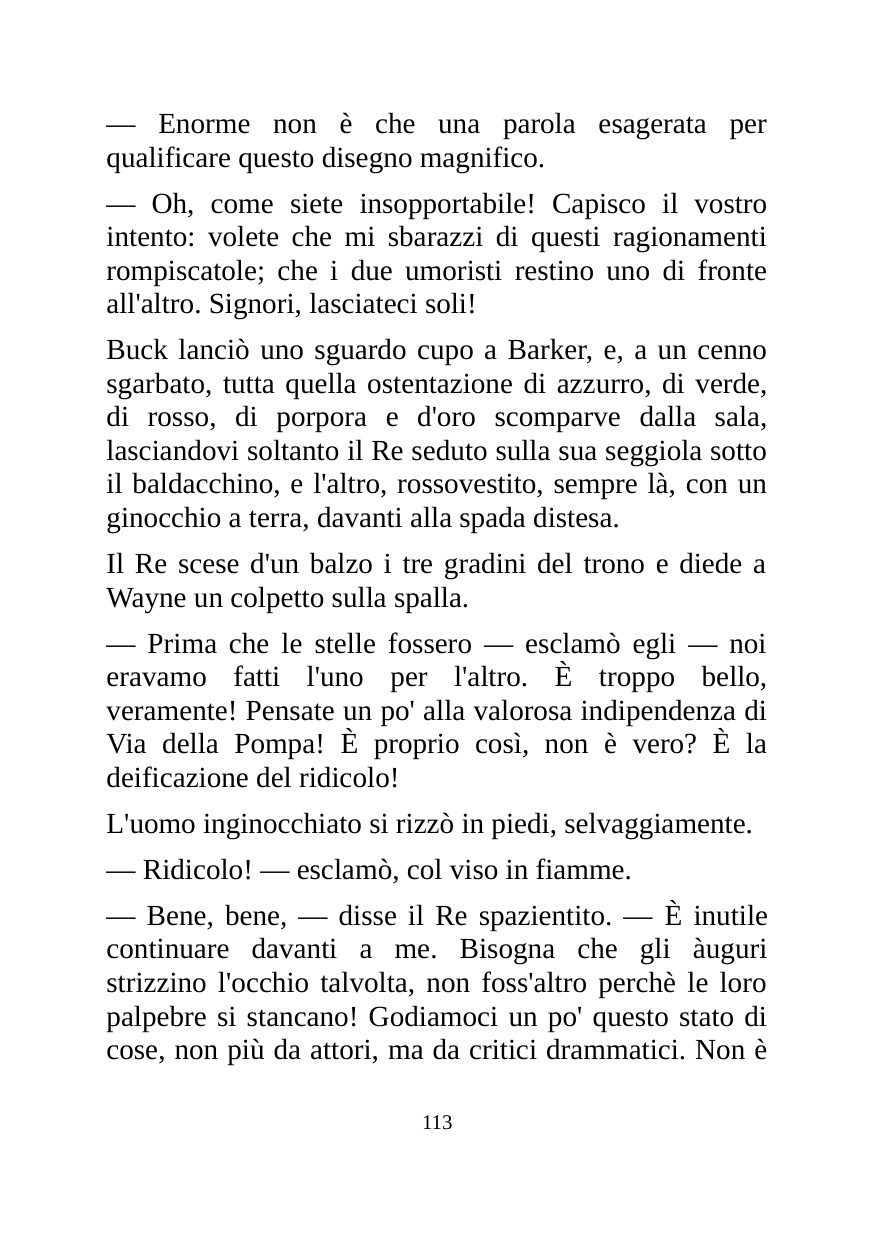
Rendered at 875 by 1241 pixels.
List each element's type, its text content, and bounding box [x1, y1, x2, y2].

text — Bene, bene, — disse il Re spazientito. — È inutile continuare davanti a me. Bisogna che gli àuguri strizzino l'occhio talvolta, non foss'altro perchè le loro palpebre si stancano! Godiamoci un po' questo stato di cose, non più da attori, ma da critici drammatici. Non è [106, 898, 768, 1066]
text L'uomo inginocchiato si rizzò in piedi, selvaggiamente. [106, 806, 768, 839]
text Buck lanciò uno sguardo cupo a Barker, e, a un cenno sgarbato, tutta quella ostentazione di azzurro, di verde, di rosso, di porpora e d'oro scomparve dalla sala, lasciandovi soltanto il Re seduto sulla sua seggiola sotto il baldacchino, e l'altro, rossovestito, sempre là, con un ginocchio a terra, davanti alla spada distesa. [106, 332, 768, 534]
text — Enorme non è che una parola esagerata per qualificare questo disegno magnifico. [106, 106, 768, 173]
text — Oh, come siete insopportabile! Capisco il vostro intento: volete che mi sbarazzi di questi ragionamenti rompiscatole; che i due umoristi restino uno di fronte all'altro. Signori, lasciateci soli! [106, 186, 768, 320]
text Il Re scese d'un balzo i tre gradini del trono e diede a Wayne un colpetto sulla spalla. [106, 546, 768, 613]
text — Prima che le stelle fossero — esclamò egli — noi eravamo fatti l'uno per l'altro. È troppo bello, veramente! Pensate un po' alla valorosa indipendenza di Via della Pompa! È proprio così, non è vero? È la deificazione del ridicolo! [106, 626, 768, 793]
text — Ridicolo! — esclamò, col viso in fiamme. [106, 852, 768, 886]
